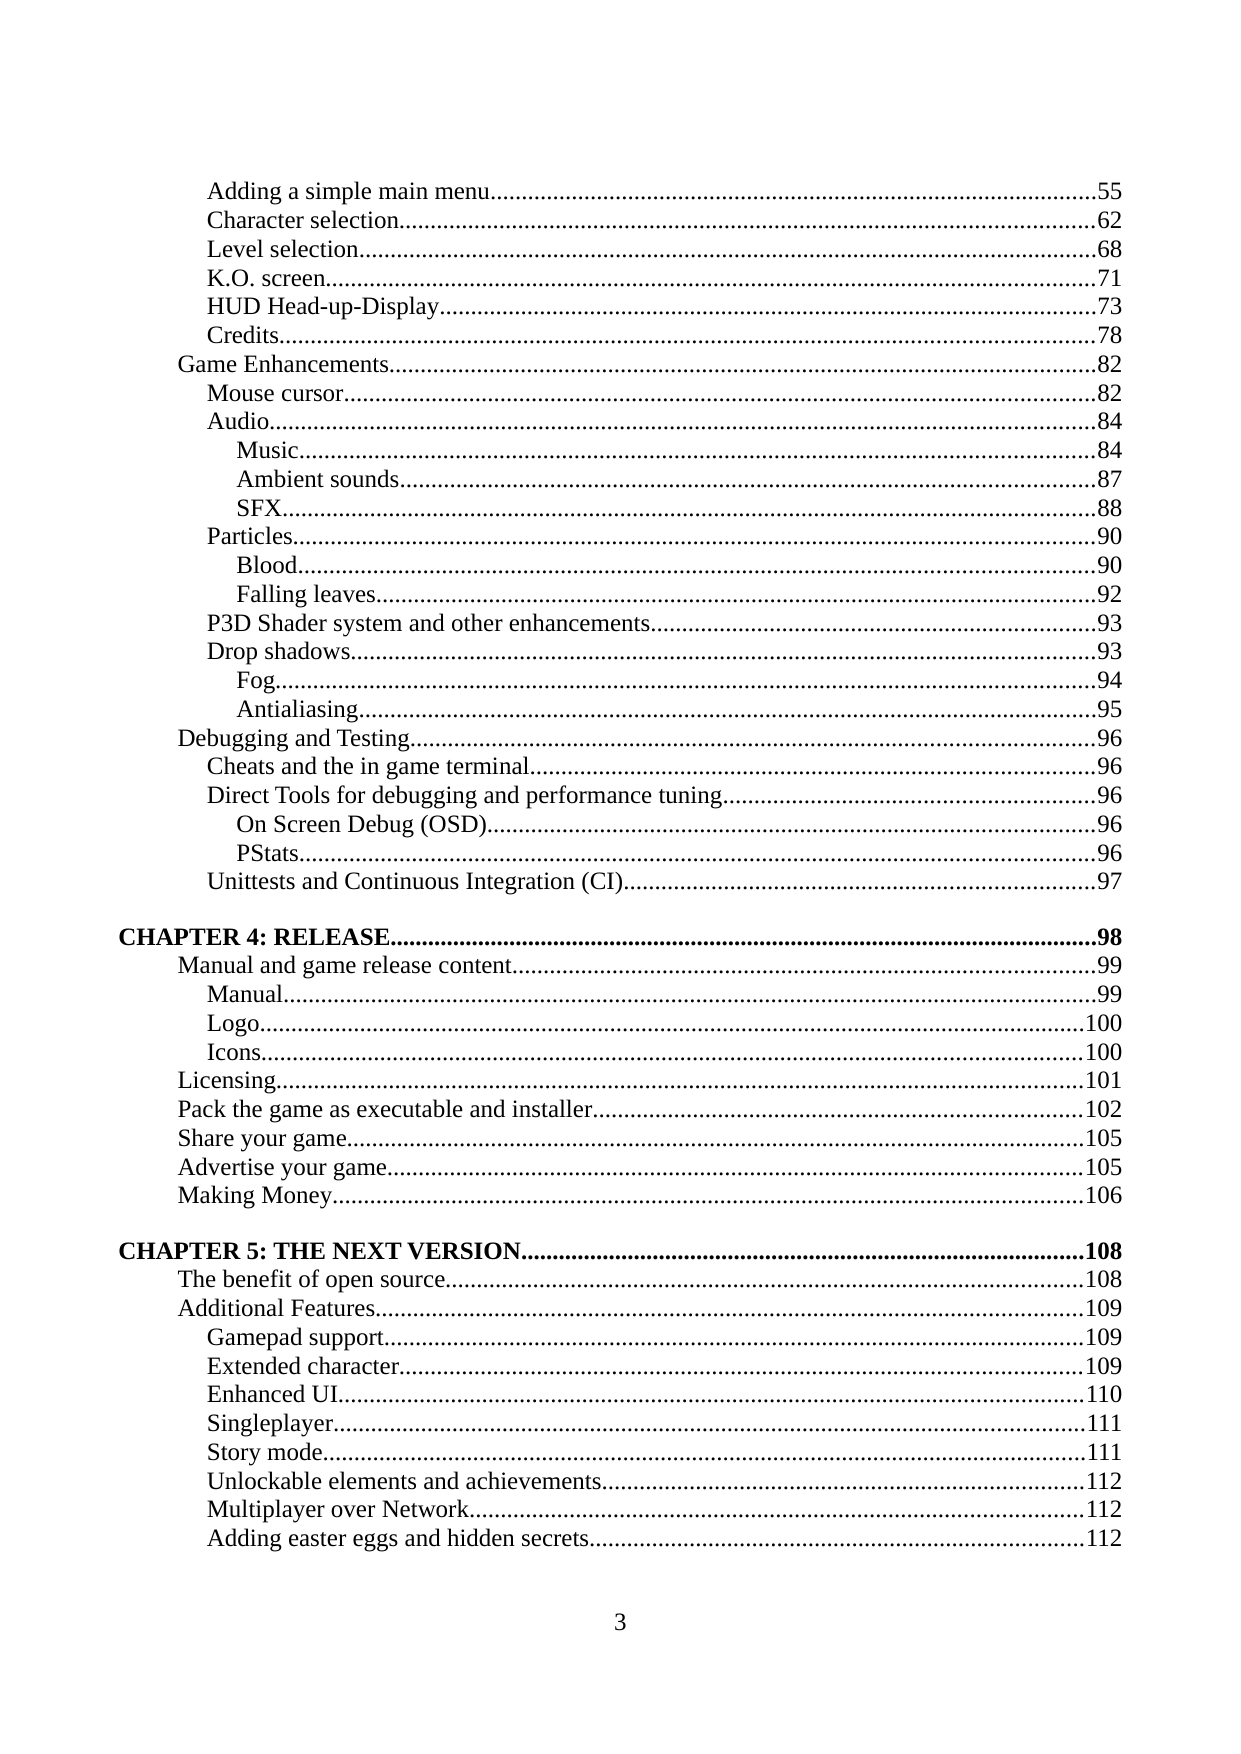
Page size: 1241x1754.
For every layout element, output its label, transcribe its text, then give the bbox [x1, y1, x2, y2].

text Level selection 68 [207, 234, 1122, 263]
text Mouse cursor 82 [207, 378, 1122, 406]
text Logo 100 [207, 1008, 1122, 1037]
text Adding easter eggs and hidden secrets 112 [207, 1523, 1122, 1552]
text PStats 96 [236, 838, 1122, 866]
text Multiplayer over Network 112 [207, 1494, 1122, 1523]
text Blood 90 [236, 550, 1122, 579]
text K.O. screen 71 [207, 263, 1122, 291]
text Antialiasing 95 [236, 694, 1122, 723]
text Story mode 111 [207, 1437, 1122, 1466]
text On Screen Debug (OSD) 96 [236, 809, 1122, 838]
text Unlockable elements and achievements 112 [207, 1466, 1122, 1494]
text Making Money 106 [177, 1180, 1122, 1209]
text P3D Shader system and other enhancements 93 [207, 608, 1122, 636]
text Chapter 5: The next version 108 [118, 1236, 1122, 1264]
text Manual and game release content 99 [177, 950, 1122, 979]
text SFX 88 [236, 493, 1122, 521]
text Licensing 101 [177, 1065, 1122, 1094]
text Adding a simple main menu 55 [207, 176, 1122, 205]
text Ambient sounds 87 [236, 464, 1122, 493]
text Share your game 105 [177, 1123, 1122, 1152]
text Particles 90 [207, 521, 1122, 550]
text Direct Tools for debugging and performance tuning 96 [207, 780, 1122, 809]
text Unittests and Continuous Integration (CI) 97 [207, 866, 1122, 895]
text Advertise your game 105 [177, 1152, 1122, 1180]
text Pack the game as executable and installer 102 [177, 1094, 1122, 1123]
text Gamepad support 109 [207, 1322, 1122, 1351]
text Drop shadows 93 [207, 636, 1122, 665]
text Debugging and Testing 96 [177, 723, 1122, 751]
text Falling leaves 92 [236, 579, 1122, 608]
text Chapter 4: Release 98 [118, 922, 1122, 950]
text Audio 84 [207, 406, 1122, 435]
text Enhanced UI 110 [207, 1379, 1122, 1408]
text Music 84 [236, 435, 1122, 464]
text Additional Features 109 [177, 1293, 1122, 1322]
text Cheats and the in game terminal 96 [207, 751, 1122, 780]
text Extended character 109 [207, 1351, 1122, 1379]
text Singleplayer 111 [207, 1408, 1122, 1437]
text The benefit of open source 108 [177, 1264, 1122, 1293]
text HUD Head-up-Display 73 [207, 291, 1122, 320]
text Credits 78 [207, 320, 1122, 349]
text Fog 94 [236, 665, 1122, 694]
text Manual 99 [207, 979, 1122, 1008]
text Character selection 62 [207, 205, 1122, 234]
text Icons 100 [207, 1037, 1122, 1065]
text Game Enhancements 82 [177, 349, 1122, 378]
